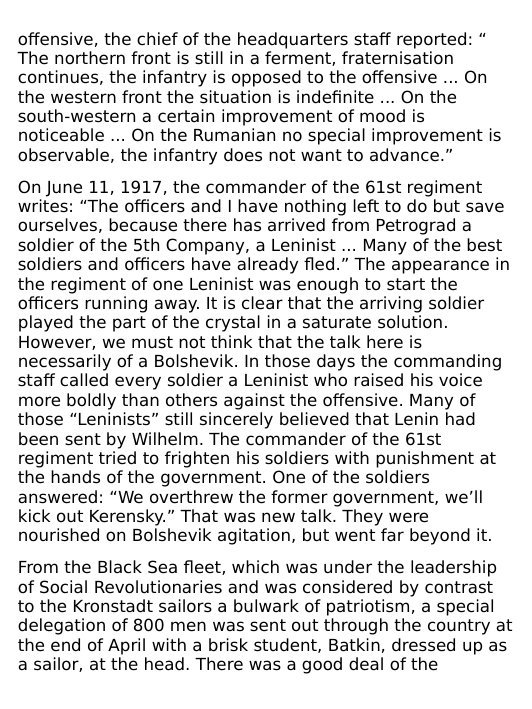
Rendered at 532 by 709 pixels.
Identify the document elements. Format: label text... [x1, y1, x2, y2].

text From the Black Sea fleet, which was under the leadership of Social Revolutionaries and was considered by contrast to the Kronstadt sailors a bulwark of patriotism, a special delegation of 800 men was sent out through the country at the end of April with a brisk student, Batkin, dressed up as a sailor, at the head. There was a good deal of the [18, 558, 514, 674]
text offensive, the chief of the headquarters staff reported: “ The northern front is still in a ferment, fraternisation continues, the infantry is opposed to the offensive ... On the western front the situation is indefinite ... On the south-western a certain improvement of mood is noticeable ... On the Rumanian no special improvement is observable, the infantry does not want to advance.” [18, 29, 514, 165]
text On June 11, 1917, the commander of the 61st regiment writes: “The officers and I have nothing left to do but save ourselves, because there has arrived from Petrograd a soldier of the 5th Company, a Leninist ... Many of the best soldiers and officers have already fled.” The appearance in the regiment of one Leninist was enough to start the officers running away. It is clear that the arriving soldier played the part of the crystal in a saturate solution. However, we must not think that the talk here is necessarily of a Bolshevik. In those days the commanding staff called every soldier a Leninist who raised his voice more boldly than others against the offensive. Many of those “Leninists” still sincerely believed that Lenin had been sent by Wilhelm. The commander of the 61st regiment tried to frighten his soldiers with punishment at the hands of the government. One of the soldiers answered: “We overthrew the former government, we’ll kick out Kerensky.” That was new talk. They were nourished on Bolshevik agitation, but went far beyond it. [18, 178, 514, 546]
